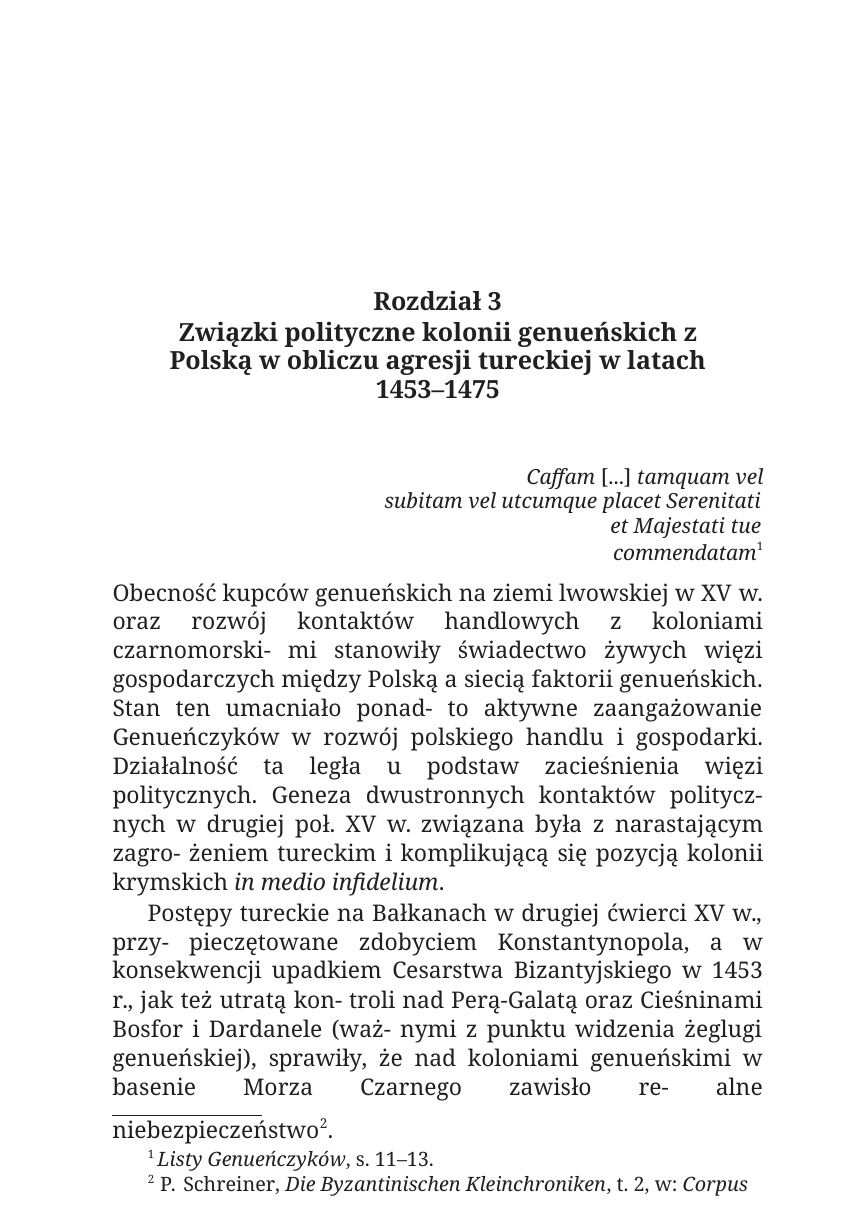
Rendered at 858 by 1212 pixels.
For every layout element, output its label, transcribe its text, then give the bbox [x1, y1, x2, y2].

text Związki polityczne kolonii genueńskich z Polską w obliczu agresji tureckiej w latach 1453–1475 [155, 318, 720, 406]
text Postępy tureckie na Bałkanach w drugiej ćwierci XV w., przy- pieczętowane zdobyciem Konstantynopola, a w konsekwencji upadkiem Cesarstwa Bizantyjskiego w 1453 r., jak też utratą kon- troli nad Perą-Galatą oraz Cieśninami Bosfor i Dardanele (waż- nymi z punktu widzenia żeglugi genueńskiej), sprawiły, że nad koloniami genueńskimi w basenie Morza Czarnego zawisło re- alne niebezpieczeństwo2. [112, 898, 763, 1145]
text Caffam [...] tamquam vel subitam vel utcumque placet Serenitati et Majestati tue [370, 465, 763, 540]
subtitle Rozdział 3 [101, 286, 774, 317]
text 1 Listy Genueńczyków, s. 11–13. [148, 1146, 774, 1172]
text commendatam1 [83, 540, 763, 566]
text Obecność kupców genueńskich na ziemi lwowskiej w XV w. oraz rozwój kontaktów handlowych z koloniami czarnomorski- mi stanowiły świadectwo żywych więzi gospodarczych między Polską a siecią faktorii genueńskich. Stan ten umacniało ponad- to aktywne zaangażowanie Genueńczyków w rozwój polskiego handlu i gospodarki. Działalność ta legła u podstaw zacieśnienia więzi politycznych. Geneza dwustronnych kontaktów politycz- nych w drugiej poł. XV w. związana była z narastającym zagro- żeniem tureckim i komplikującą się pozycją kolonii krymskich in medio infidelium. [112, 578, 763, 897]
text 2 P. Schreiner, Die Byzantinischen Kleinchroniken, t. 2, w: Corpus [148, 1172, 774, 1197]
